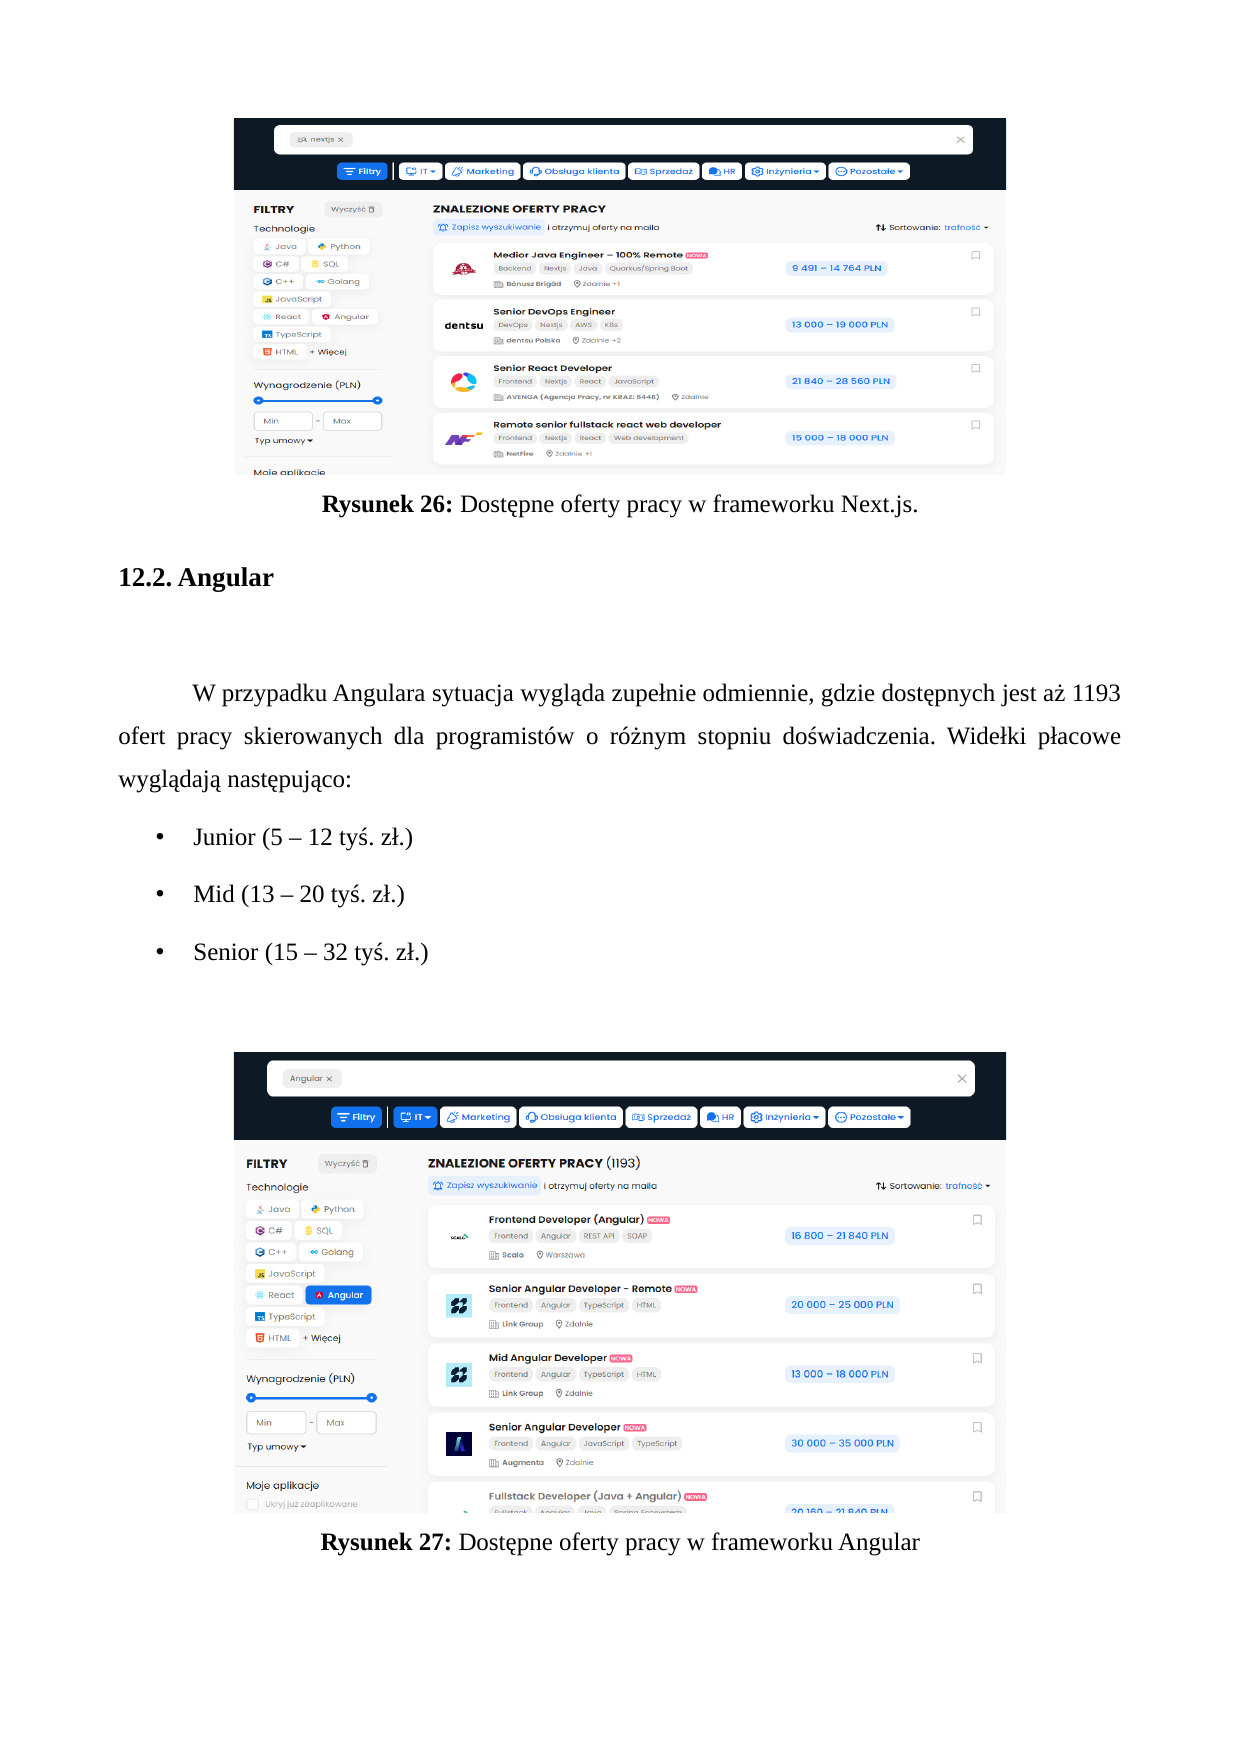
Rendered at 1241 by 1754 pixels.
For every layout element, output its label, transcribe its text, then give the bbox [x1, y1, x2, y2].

picture [233, 1052, 1007, 1513]
picture [233, 118, 1007, 475]
list Junior (5 – 12 tyś. zł.) [156, 822, 1122, 851]
text Rysunek 27: Dostępne oferty pracy w frameworku Angular [118, 1513, 1122, 1556]
list Senior (15 – 32 tyś. zł.) [156, 937, 1122, 966]
text W przypadku Angulara sytuacja wygląda zupełnie odmiennie, gdzie dostępnych jest aż 1193 ofert pracy skierowanych dla programistów o różnym stopniu doświadczenia. Widełki płacowe wyglądają następująco: [118, 678, 1122, 793]
list Mid (13 – 20 tyś. zł.) [156, 879, 1122, 908]
subtitle 12.2. Angular [118, 561, 1122, 592]
text Rysunek 26: Dostępne oferty pracy w frameworku Next.js. [118, 475, 1122, 517]
